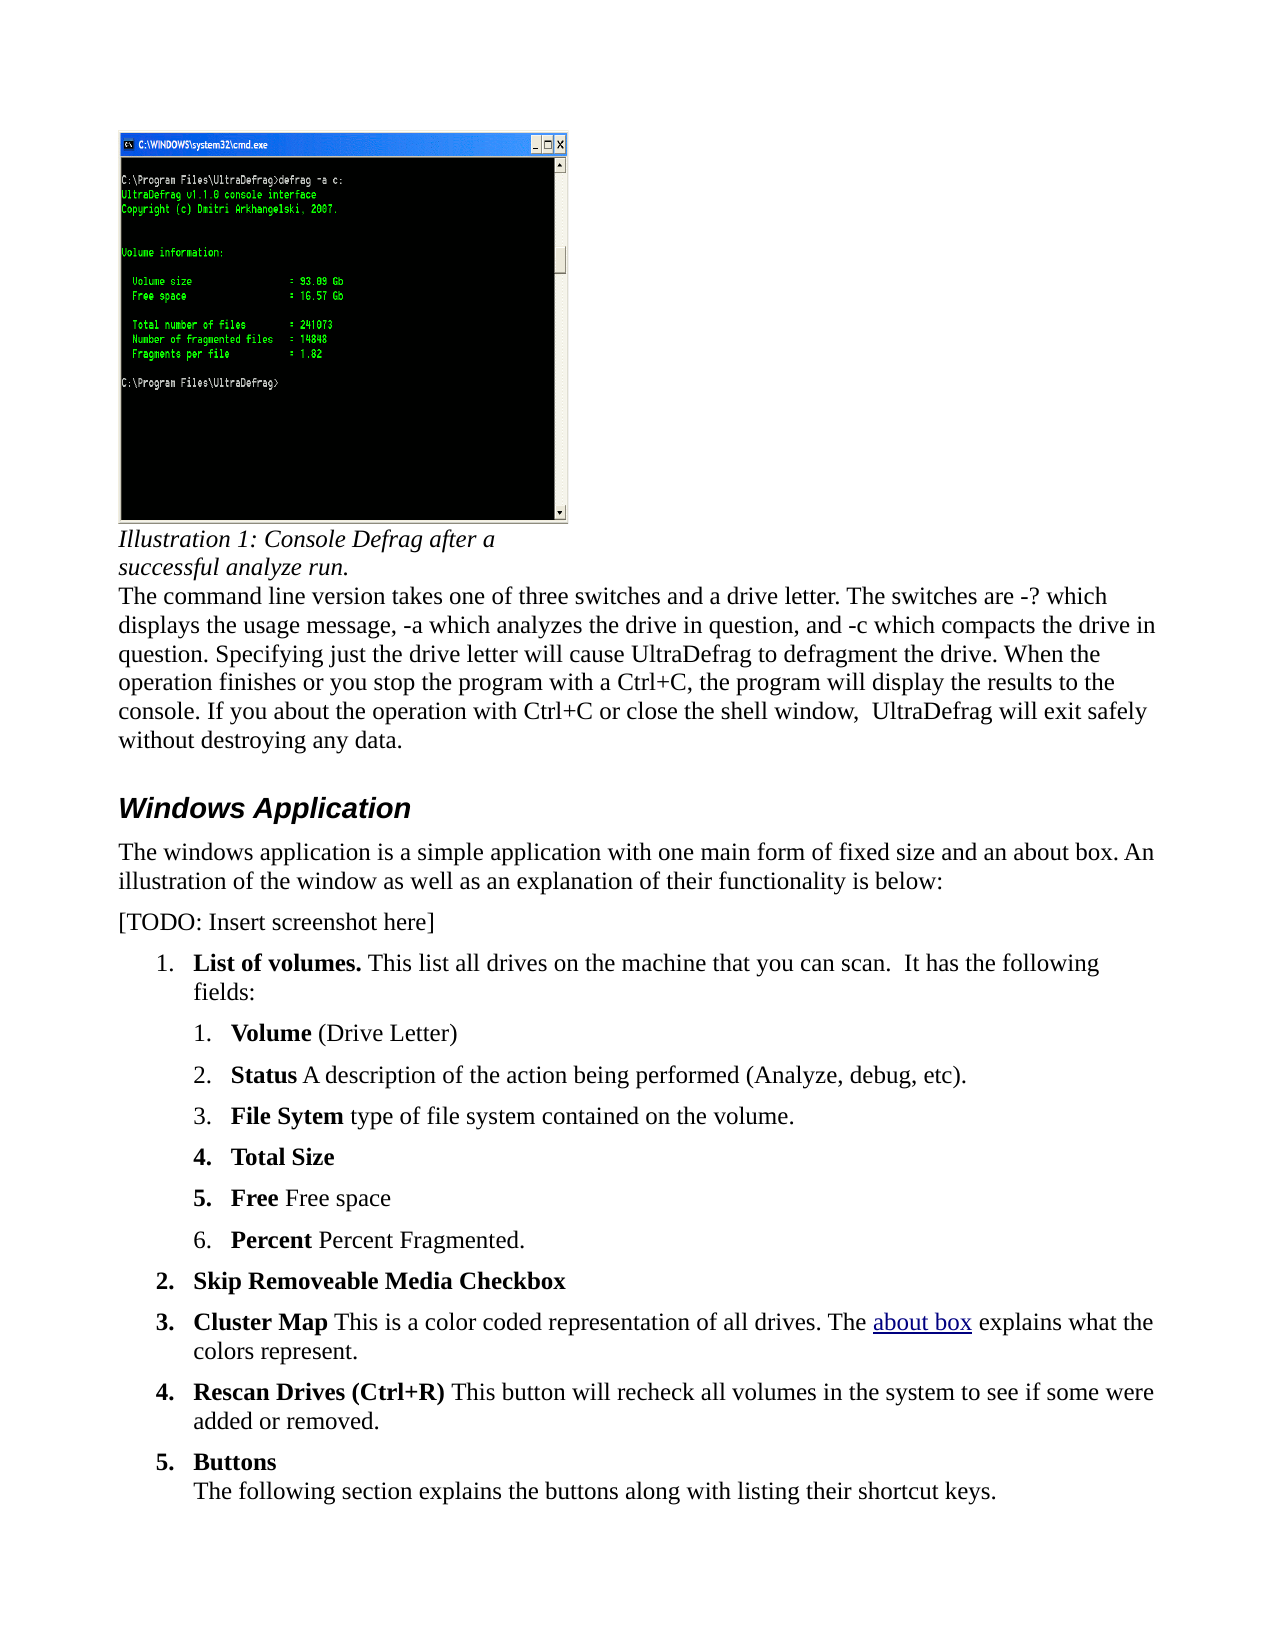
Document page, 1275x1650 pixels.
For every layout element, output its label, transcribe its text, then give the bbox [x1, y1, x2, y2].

text [TODO: Insert screenshot here] [118, 907, 1157, 936]
list File Sytem type of file system contained on the volume. [193, 1101, 1157, 1130]
list Volume (Drive Letter) [193, 1018, 1157, 1047]
list Cluster Map This is a color coded representation of all drives. The about box explains what the colors represent. [156, 1307, 1157, 1365]
text The command line version takes one of three switches and a drive letter. The switches are -? which displays the usage message, -a which analyzes the drive in question, and -c which compacts the drive in question. Specifying just the drive letter will cause UltraDefrag to defragment the drive. When the operation finishes or you stop the program with a Ctrl+C, the program will display the results to the console. If you about the operation with Ctrl+C or close the shell window, UltraDefrag will exit safely without destroying any data. [118, 118, 1157, 754]
list Status A description of the action being performed (Analyze, debug, etc). [193, 1060, 1157, 1088]
list Total Size [193, 1142, 1157, 1171]
list Buttons The following section explains the buttons along with listing their shortcut keys. [156, 1447, 1157, 1505]
list Skip Removeable Media Checkbox [156, 1266, 1157, 1295]
subtitle Windows Application [118, 791, 1157, 825]
text Illustration 1: Console Defrag after a successful analyze run. [118, 524, 568, 581]
picture [118, 130, 569, 524]
list List of volumes. This list all drives on the machine that you can scan. It has the following fields: [156, 948, 1157, 1006]
list Percent Percent Fragmented. [193, 1225, 1157, 1253]
list Free Free space [193, 1183, 1157, 1212]
list Rescan Drives (Ctrl+R) This button will recheck all volumes in the system to see if some were added or removed. [156, 1377, 1157, 1435]
text The windows application is a simple application with one main form of fixed size and an about box. An illustration of the window as well as an explanation of their functionality is below: [118, 837, 1157, 895]
